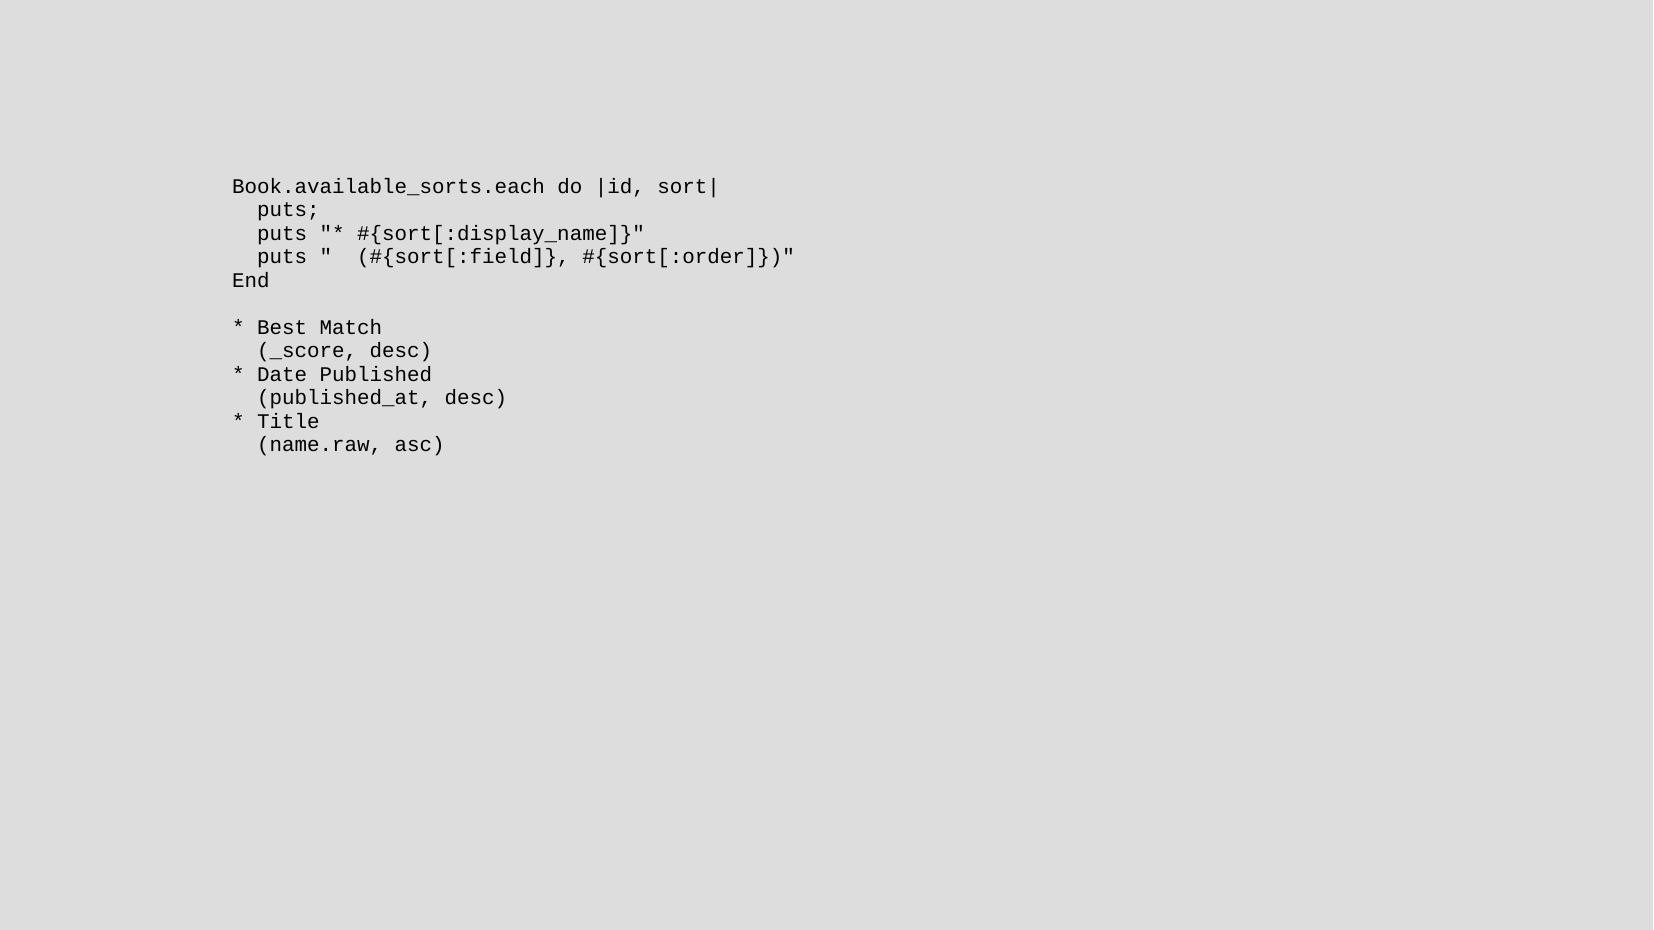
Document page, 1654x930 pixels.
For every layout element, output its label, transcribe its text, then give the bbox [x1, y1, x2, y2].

text_box Book.available_sorts.each do |id, sort| puts; puts "* #{sort[:display_name]}" puts " (#{sort[:field]}, #{sort[:order]})" End * Best Match (_score, desc) * Date Published (published_at, desc) * Title (name.raw, asc) [217, 168, 1306, 811]
